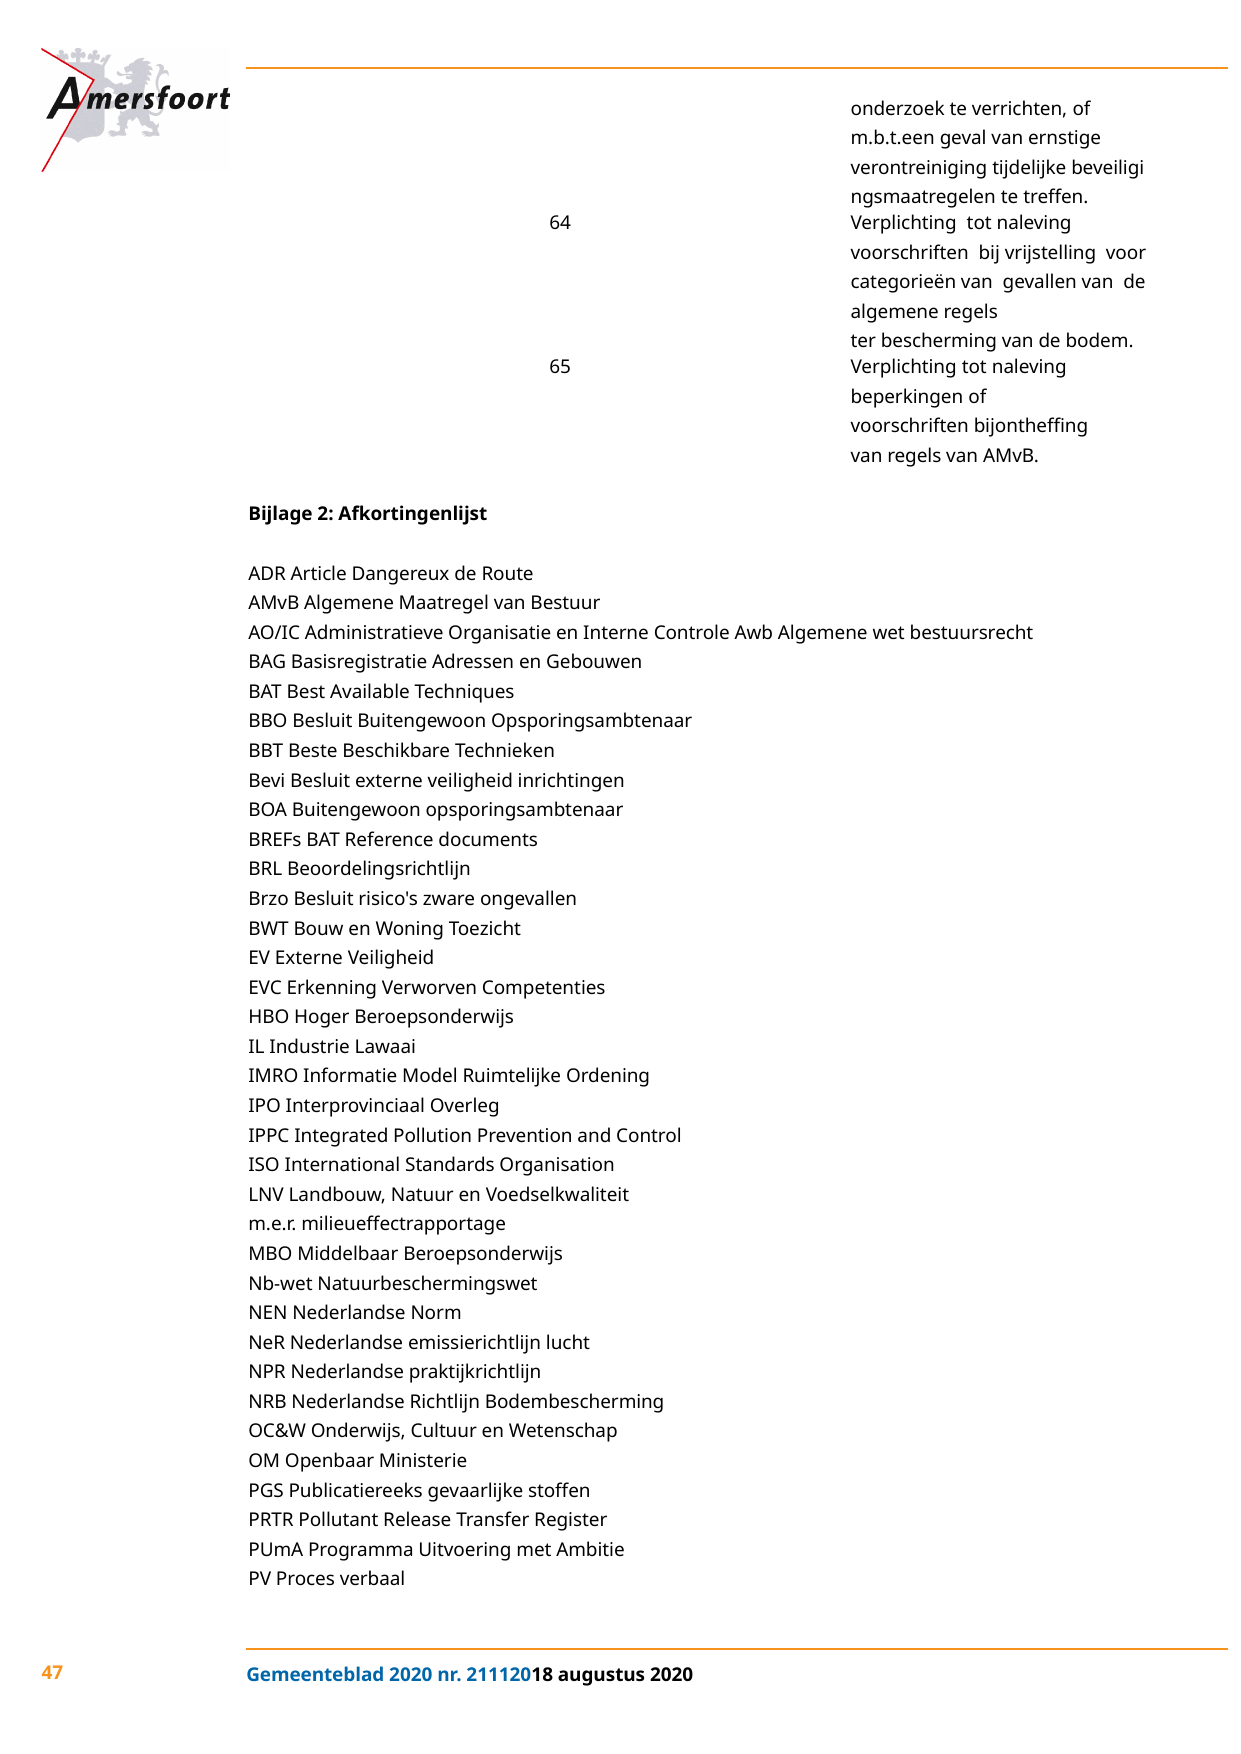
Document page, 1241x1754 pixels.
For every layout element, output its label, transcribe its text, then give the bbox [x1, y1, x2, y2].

text AO/IC Administratieve Organisatie en Interne Controle Awb Algemene wet bestuursrecht [248, 619, 1152, 645]
text BAG Basisregistratie Adressen en Gebouwen [248, 648, 1152, 674]
text NEN Nederlandse Norm [248, 1299, 1152, 1325]
text IMRO Informatie Model Ruimtelijke Ordening [248, 1063, 1152, 1088]
text Bijlage 2: Afkortingenlijst [248, 501, 1152, 526]
text Nb-wet Natuurbeschermingswet [248, 1270, 1152, 1296]
text IPPC Integrated Pollution Prevention and Control [248, 1122, 1152, 1148]
text BAT Best Available Techniques [248, 678, 1152, 704]
table_cell Verplichting tot naleving voorschriften bij vrijstelling voor categorieën van gevallen van de algemene regels ter bescherming van de bodem. [850, 209, 1152, 353]
text PUmA Programma Uitvoering met Ambitie [248, 1536, 1152, 1562]
text MBO Middelbaar Beroepsonderwijs [248, 1240, 1152, 1266]
text BREFs BAT Reference documents [248, 826, 1152, 852]
text BRL Beoordelingsrichtlijn [248, 856, 1152, 881]
text Brzo Besluit risico's zware ongevallen [248, 885, 1152, 911]
text AMvB Algemene Maatregel van Bestuur [248, 589, 1152, 615]
text BOA Buitengewoon opsporingsambtenaar [248, 796, 1152, 822]
text IL Industrie Lawaai [248, 1033, 1152, 1059]
text NRB Nederlandse Richtlijn Bodembescherming [248, 1388, 1152, 1414]
text ADR Article Dangereux de Route [248, 560, 1152, 586]
text PV Proces verbaal [248, 1566, 1152, 1591]
picture [41, 47, 231, 172]
text BWT Bouw en Woning Toezicht [248, 915, 1152, 941]
table_cell onderzoek te verrichten, of m.b.t.een geval van ernstige verontreiniging tijdelijke beveiligingsmaatregelen te treffen. [850, 95, 1152, 209]
text BBO Besluit Buitengewoon Opsporingsambtenaar [248, 708, 1152, 733]
text ISO International Standards Organisation [248, 1151, 1152, 1177]
table_cell Verplichting tot naleving beperkingen of voorschriften bijontheffing van regels van AMvB. [850, 353, 1152, 468]
text NPR Nederlandse praktijkrichtlijn [248, 1358, 1152, 1384]
text IPO Interprovinciaal Overleg [248, 1092, 1152, 1118]
text OM Openbaar Ministerie [248, 1447, 1152, 1473]
text Bevi Besluit externe veiligheid inrichtingen [248, 767, 1152, 793]
text m.e.r. milieueffectrapportage [248, 1211, 1152, 1236]
text PRTR Pollutant Release Transfer Register [248, 1506, 1152, 1532]
text HBO Hoger Beroepsonderwijs [248, 1003, 1152, 1029]
text LNV Landbouw, Natuur en Voedselkwaliteit [248, 1181, 1152, 1207]
text PGS Publicatiereeks gevaarlijke stoffen [248, 1477, 1152, 1503]
table_cell 64 [549, 209, 850, 353]
text NeR Nederlandse emissierichtlijn lucht [248, 1329, 1152, 1355]
text OC&W Onderwijs, Cultuur en Wetenschap [248, 1418, 1152, 1443]
table_cell [549, 95, 850, 209]
table_cell 65 [549, 353, 850, 468]
text EVC Erkenning Verworven Competenties [248, 974, 1152, 1000]
text BBT Beste Beschikbare Technieken [248, 737, 1152, 763]
table_cell [248, 95, 549, 468]
text EV Externe Veiligheid [248, 944, 1152, 970]
